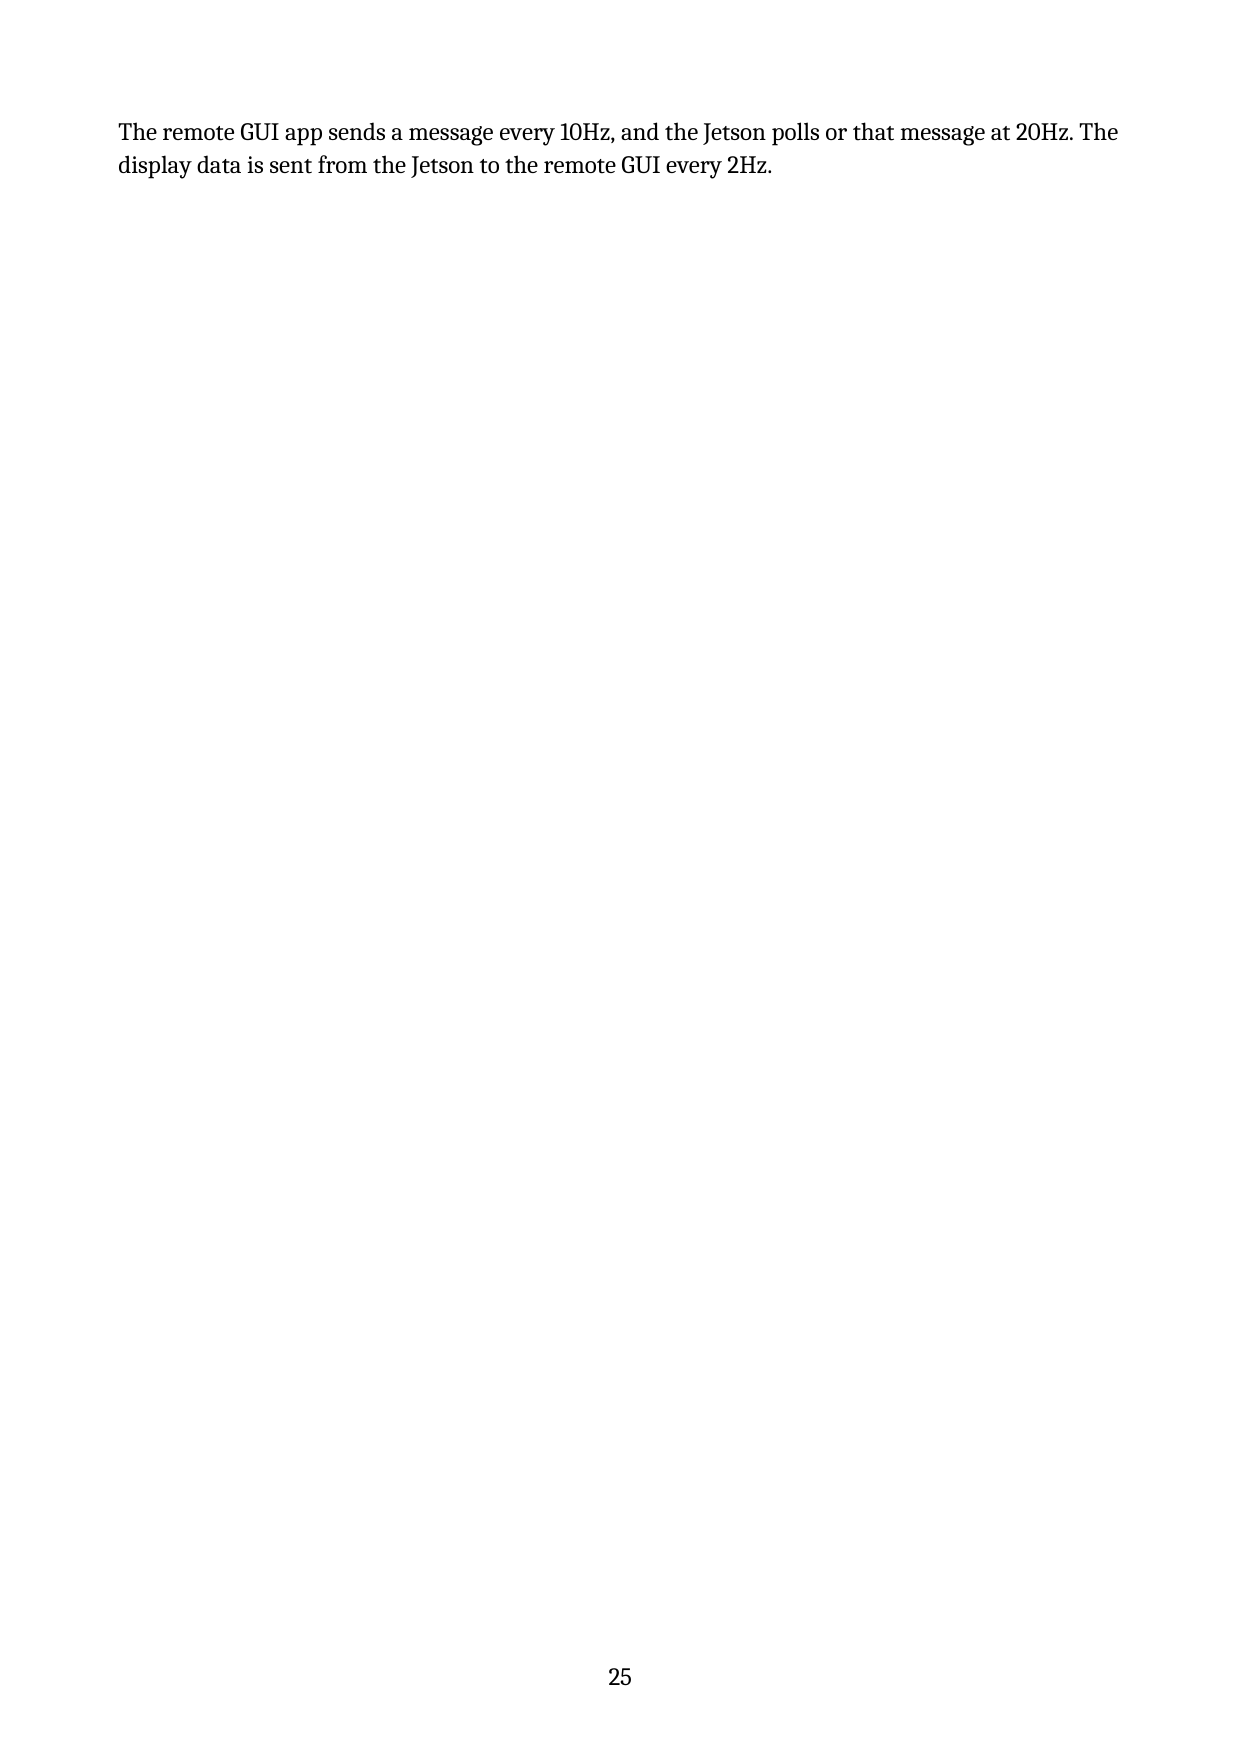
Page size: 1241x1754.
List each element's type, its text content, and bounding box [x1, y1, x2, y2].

text The remote GUI app sends a message every 10Hz, and the Jetson polls or that message at 20Hz. The display data is sent from the Jetson to the remote GUI every 2Hz. [118, 118, 1122, 180]
